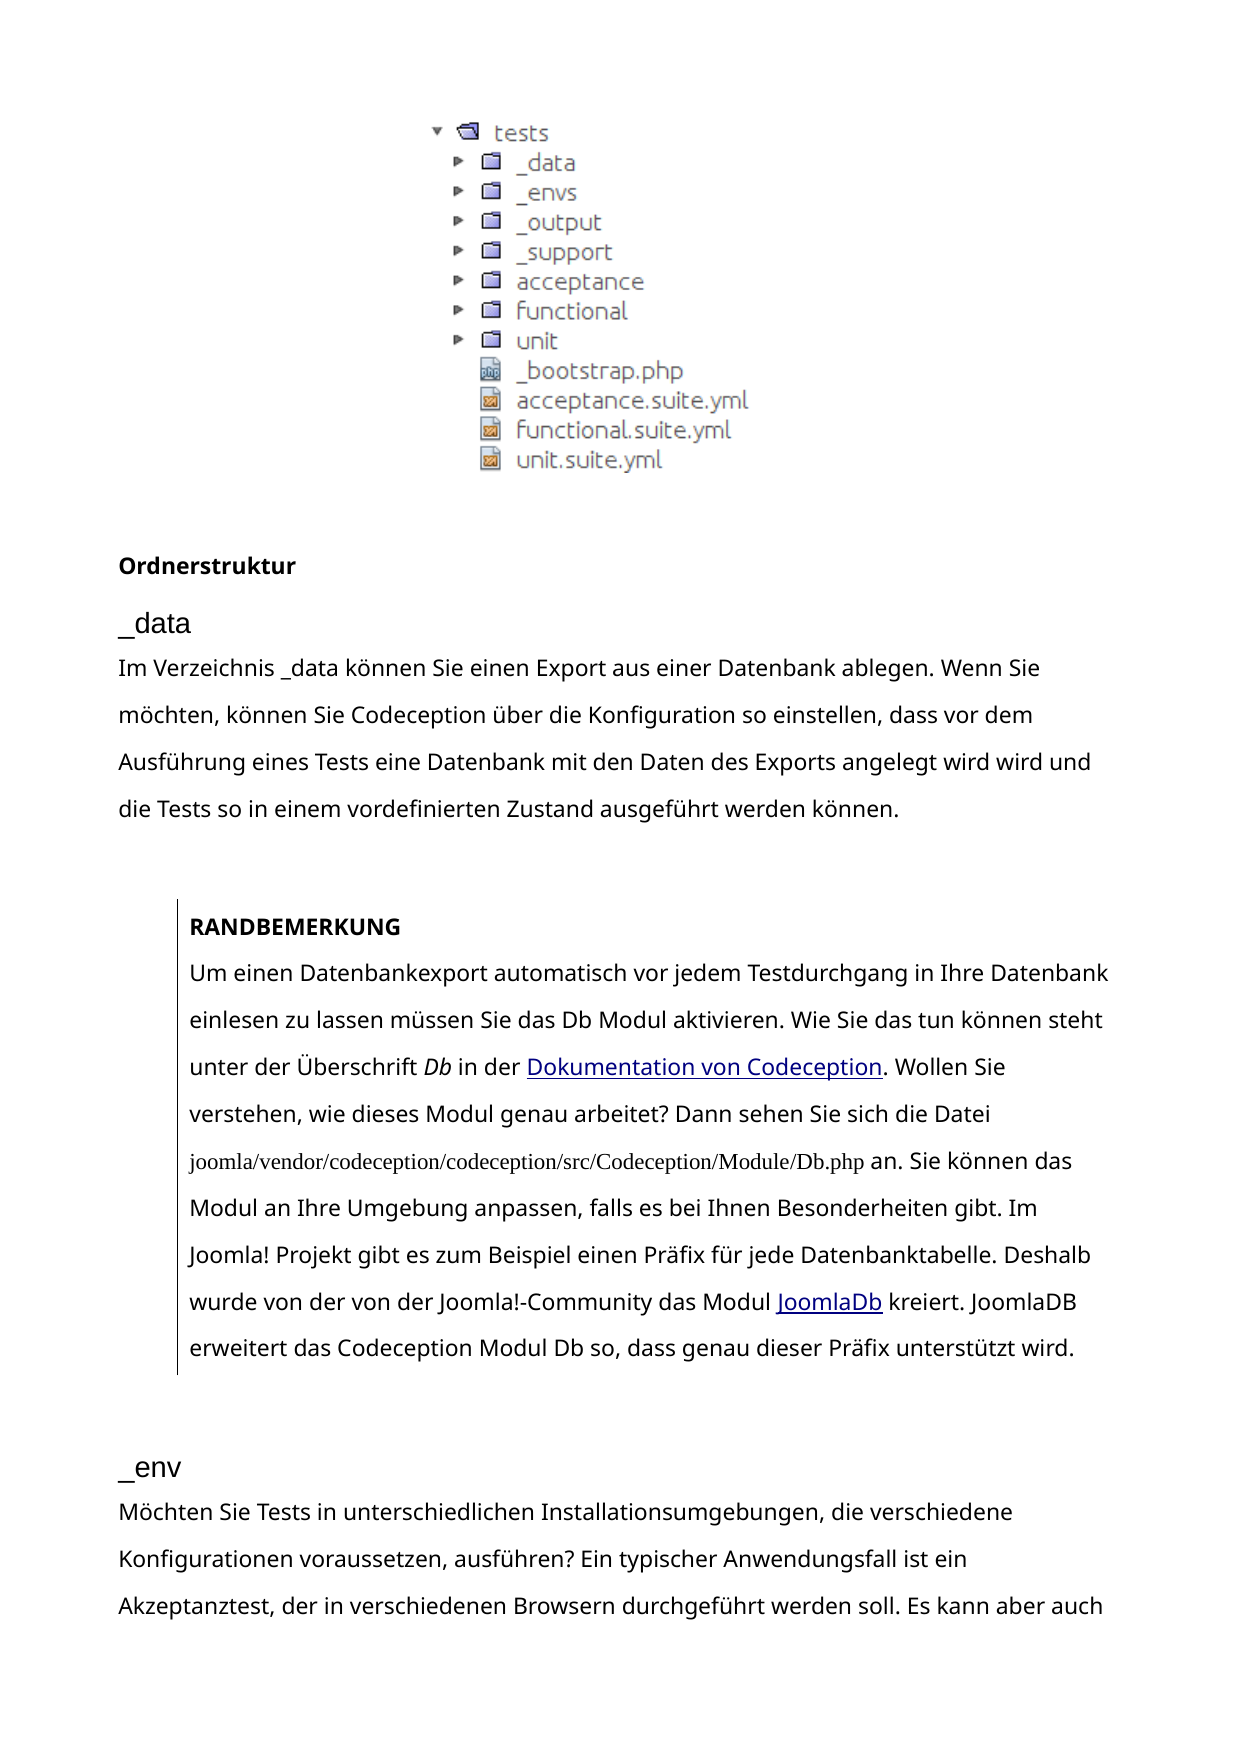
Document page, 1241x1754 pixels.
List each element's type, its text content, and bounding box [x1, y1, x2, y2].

subtitle Ordnerstruktur [118, 550, 1122, 581]
text Im Verzeichnis _data können Sie einen Export aus einer Datenbank ablegen. Wenn Sie möchten, können Sie Codeception über die Konfiguration so einstellen, dass vor dem Ausführung eines Tests eine Datenbank mit den Daten des Exports angelegt wird wird und die Tests so in einem vordefinierten Zustand ausgeführt werden können. [118, 652, 1122, 824]
text RANDBEMERKUNG Um einen Datenbankexport automatisch vor jedem Testdurchgang in Ihre Datenbank einlesen zu lassen müssen Sie das Db Modul aktivieren. Wie Sie das tun können steht unter der Überschrift Db in der Dokumentation von Codeception. Wollen Sie verstehen, wie dieses Modul genau arbeitet? Dann sehen Sie sich die Datei joomla/vendor/codeception/codeception/src/Codeception/Module/Db.php an. Sie können das Modul an Ihre Umgebung anpassen, falls es bei Ihnen Besonderheiten gibt. Im Joomla! Projekt gibt es zum Beispiel einen Präfix für jede Datenbanktabelle. Deshalb wurde von der von der Joomla!-Community das Modul JoomlaDb kreiert. JoomlaDB erweitert das Codeception Modul Db so, dass genau dieser Präfix unterstützt wird. [178, 899, 1122, 1375]
text Möchten Sie Tests in unterschiedlichen Installationsumgebungen, die verschiedene Konfigurationen voraussetzen, ausführen? Ein typischer Anwendungsfall ist ein Akzeptanztest, der in verschiedenen Browsern durchgeführt werden soll. Es kann aber auch [118, 1496, 1122, 1621]
subtitle _env [118, 1450, 1122, 1484]
subtitle _data [118, 606, 1122, 640]
picture [421, 118, 819, 473]
